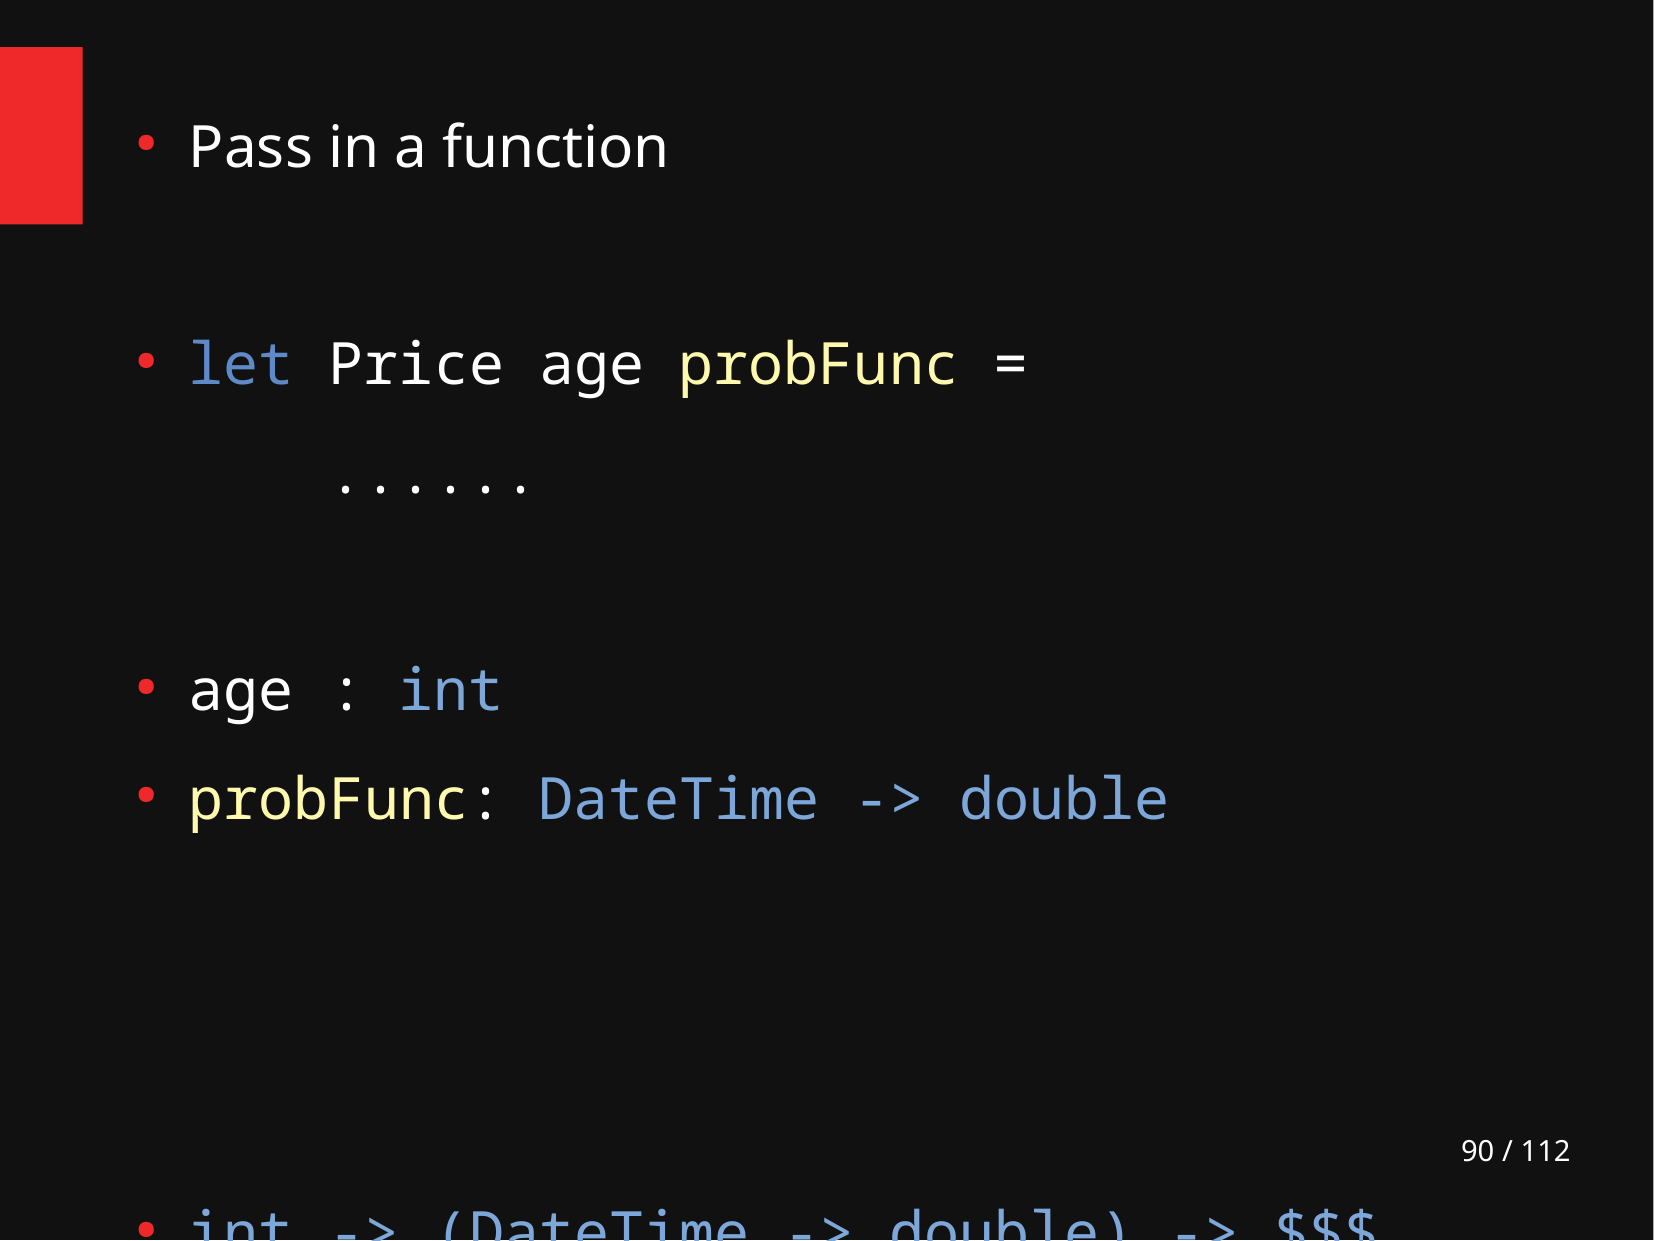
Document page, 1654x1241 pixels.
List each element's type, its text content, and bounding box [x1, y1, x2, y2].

list Pass in a function let Price age probFunc = ...... age : int probFunc: DateTime -> double int -> (DateTime -> double) -> $$$ [118, 105, 1536, 1074]
